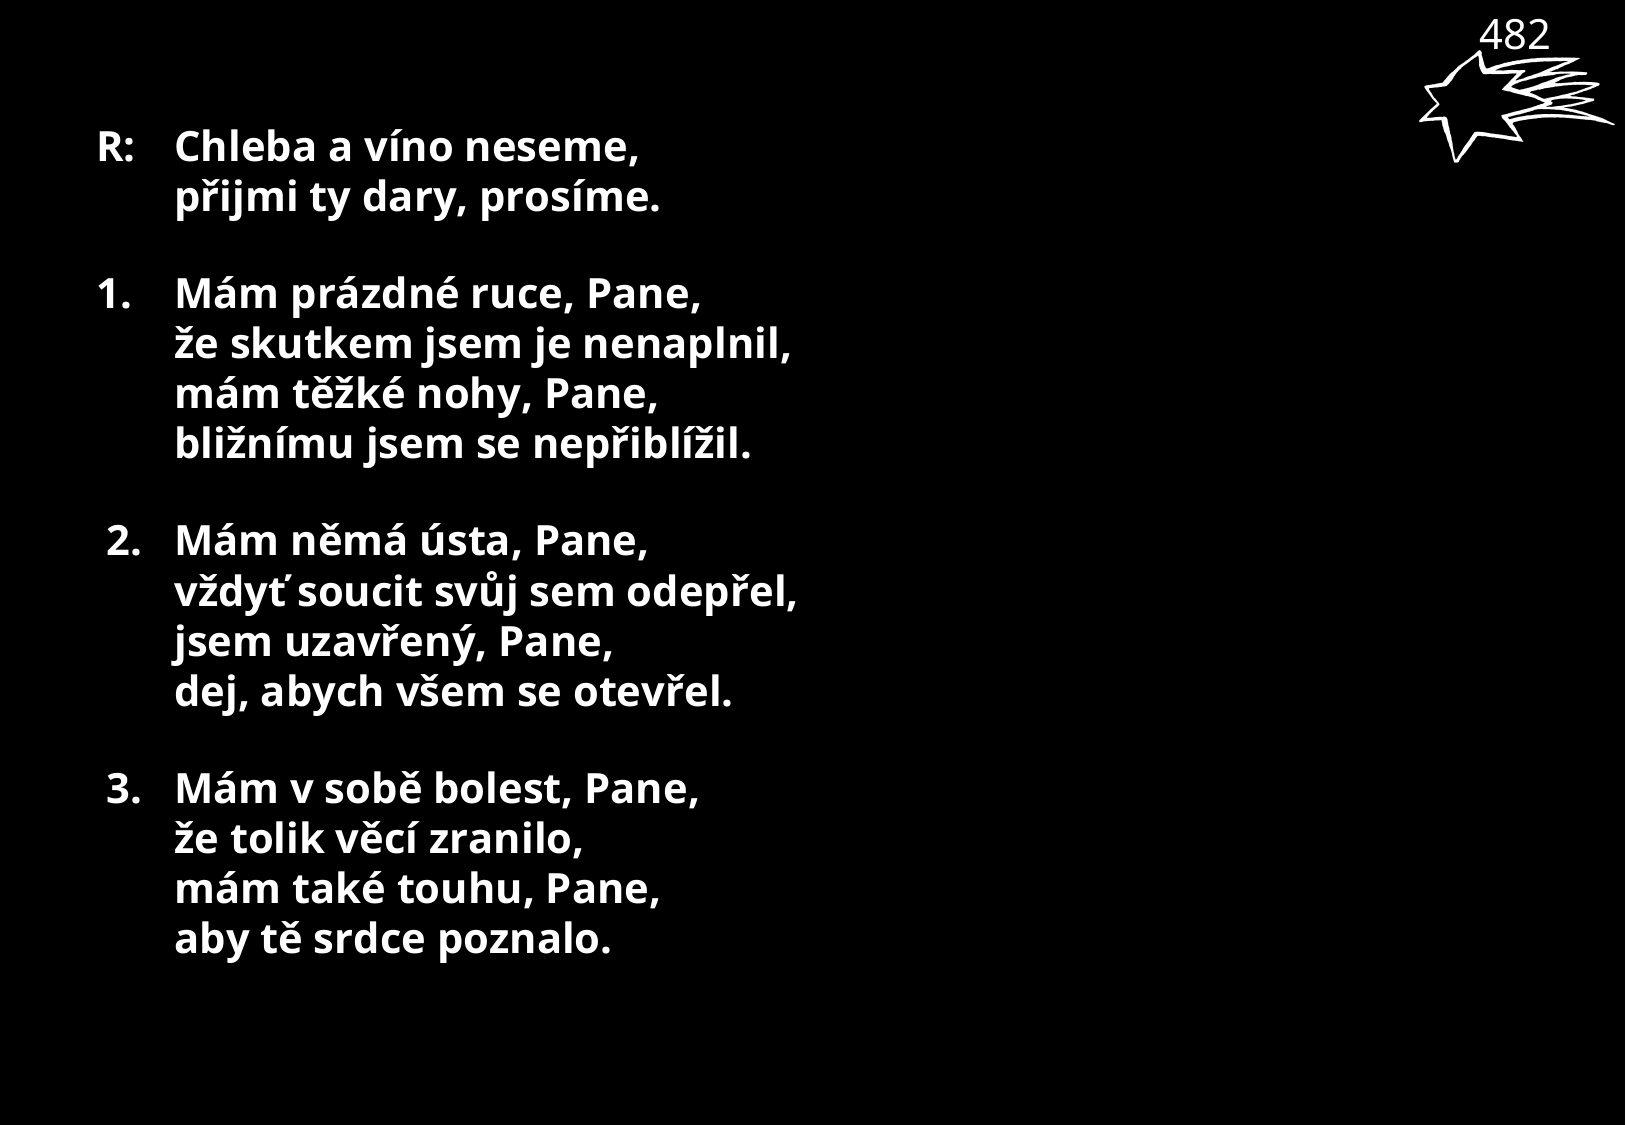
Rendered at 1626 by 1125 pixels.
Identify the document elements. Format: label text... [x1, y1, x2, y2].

text_box 482 [1405, 0, 1626, 66]
list R: Chleba a víno neseme, přijmi ty dary, prosíme. 1. Mám prázdné ruce, Pane, že skutkem jsem je nenaplnil, mám těžké nohy, Pane, bližnímu jsem se nepřiblížil. 2. Mám němá ústa, Pane, vždyť soucit svůj sem odepřel, jsem uzavřený, Pane, dej, abych všem se otevřel. 3. Mám v sobě bolest, Pane, že tolik věcí zranilo, mám také touhu, Pane, aby tě srdce poznalo. [81, 112, 1544, 1101]
